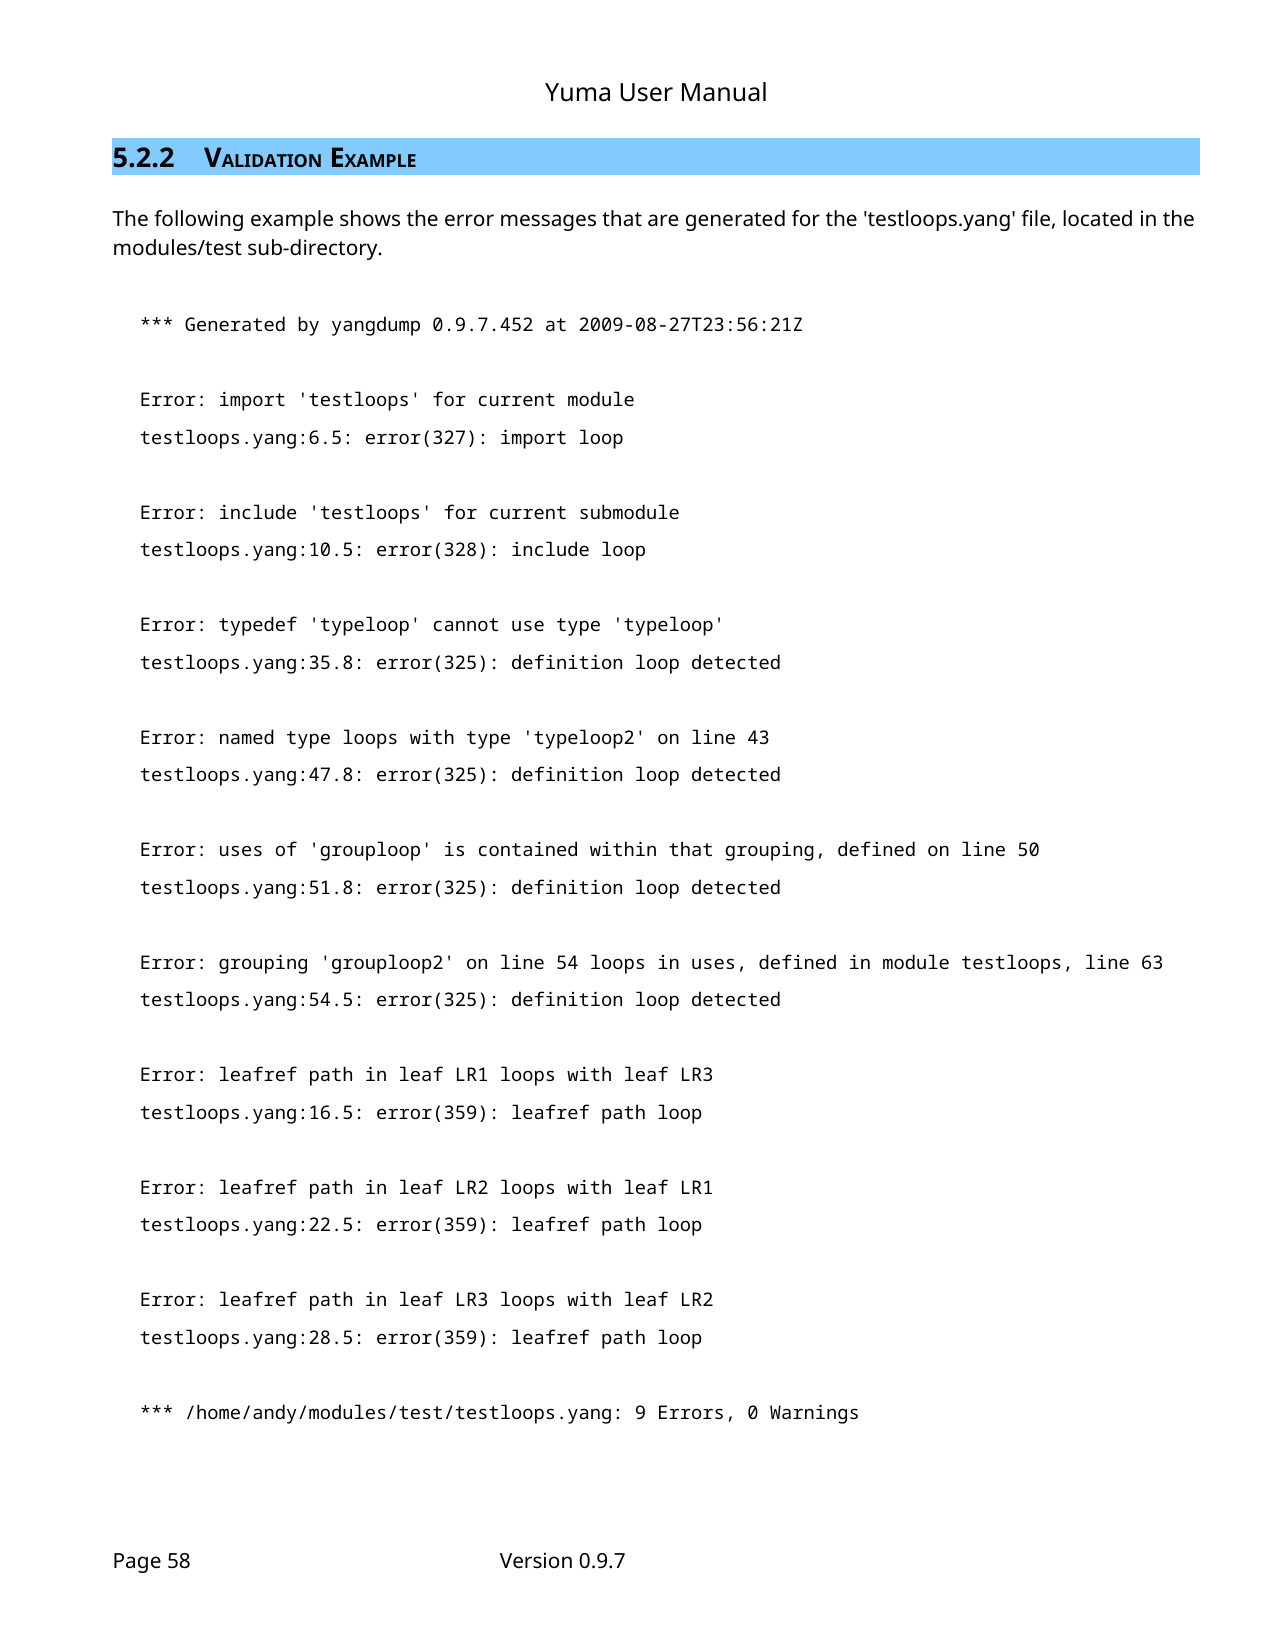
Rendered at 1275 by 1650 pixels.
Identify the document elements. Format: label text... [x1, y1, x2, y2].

text Error: include 'testloops' for current submodule [139, 499, 1200, 524]
text The following example shows the error messages that are generated for the 'testloops.yang' file, located in the modules/test sub-directory. [112, 204, 1200, 261]
text testloops.yang:16.5: error(359): leafref path loop [139, 1099, 1200, 1124]
text Error: leafref path in leaf LR2 loops with leaf LR1 [139, 1174, 1200, 1199]
text testloops.yang:51.8: error(325): definition loop detected [139, 874, 1200, 899]
text *** Generated by yangdump 0.9.7.452 at 2009-08-27T23:56:21Z [139, 311, 1200, 337]
text Error: leafref path in leaf LR1 loops with leaf LR3 [139, 1061, 1200, 1087]
text Error: uses of 'grouploop' is contained within that grouping, defined on line 50 [139, 836, 1200, 862]
text testloops.yang:28.5: error(359): leafref path loop [139, 1324, 1200, 1349]
subtitle Validation Example [112, 138, 1200, 175]
text testloops.yang:22.5: error(359): leafref path loop [139, 1211, 1200, 1237]
text Error: leafref path in leaf LR3 loops with leaf LR2 [139, 1286, 1200, 1312]
text testloops.yang:6.5: error(327): import loop [139, 424, 1200, 449]
text Error: import 'testloops' for current module [139, 386, 1200, 412]
text testloops.yang:54.5: error(325): definition loop detected [139, 986, 1200, 1012]
text *** /home/andy/modules/test/testloops.yang: 9 Errors, 0 Warnings [139, 1399, 1200, 1424]
text Error: grouping 'grouploop2' on line 54 loops in uses, defined in module testloops, line 63 [139, 949, 1200, 974]
text Error: named type loops with type 'typeloop2' on line 43 [139, 724, 1200, 749]
text Error: typedef 'typeloop' cannot use type 'typeloop' [139, 611, 1200, 637]
text testloops.yang:10.5: error(328): include loop [139, 536, 1200, 562]
text testloops.yang:47.8: error(325): definition loop detected [139, 761, 1200, 787]
text testloops.yang:35.8: error(325): definition loop detected [139, 649, 1200, 674]
